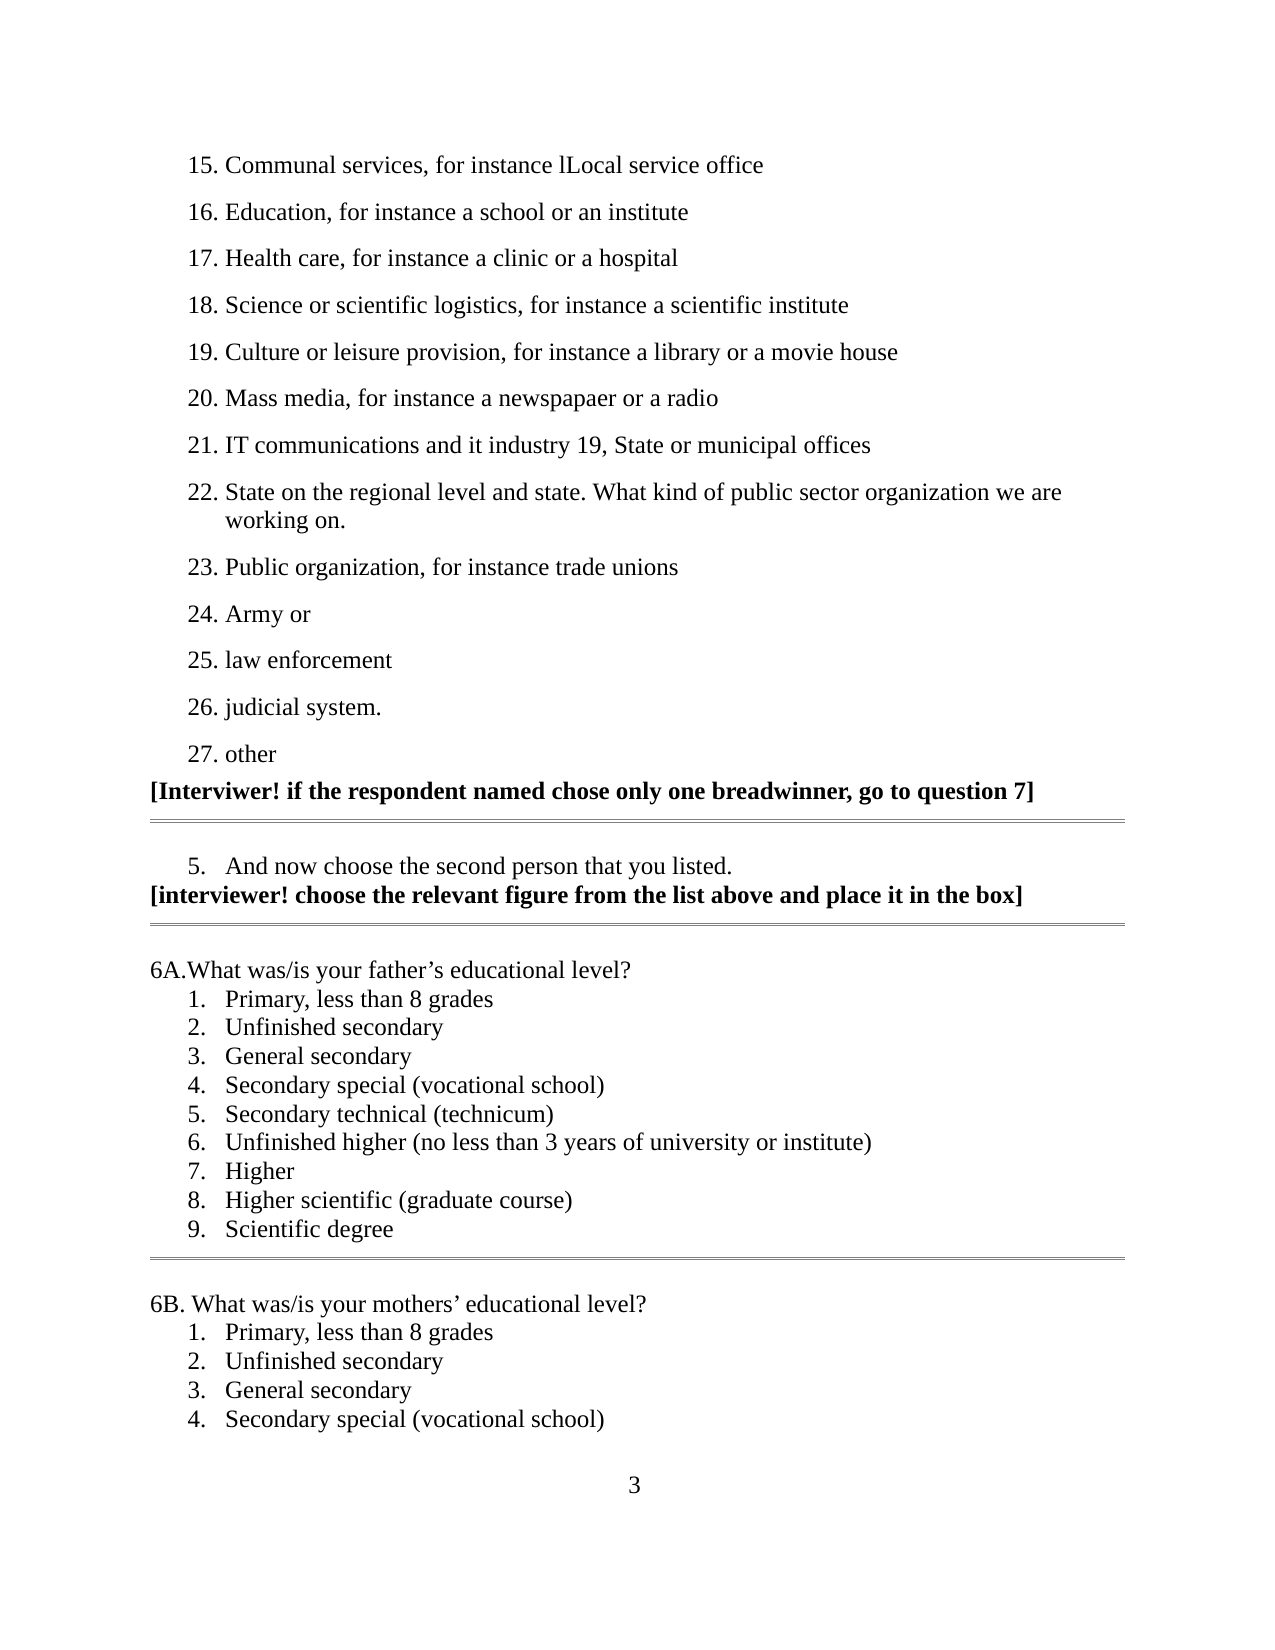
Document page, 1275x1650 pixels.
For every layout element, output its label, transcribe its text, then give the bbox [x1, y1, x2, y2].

list Primary, less than 8 grades [187, 1317, 1125, 1346]
list Scientific degree [187, 1214, 1125, 1242]
list Education, for instance a school or an institute [187, 197, 1125, 225]
text [Interviwer! if the respondent named chose only one breadwinner, go to question 7] [150, 776, 1125, 805]
list Science or scientific logistics, for instance a scientific institute [187, 290, 1125, 319]
list judicial system. [187, 692, 1125, 721]
list Primary, less than 8 grades [187, 984, 1125, 1012]
list IT communications and it industry 19, State or municipal offices [187, 430, 1125, 459]
text [interviewer! choose the relevant figure from the list above and place it in the box] [150, 880, 1125, 909]
list And now choose the second person that you listed. [187, 851, 1125, 880]
list Mass media, for instance a newspapaer or a radio [187, 383, 1125, 412]
list Health care, for instance a clinic or a hospital [187, 243, 1125, 272]
list Public organization, for instance trade unions [187, 552, 1125, 581]
list Higher [187, 1156, 1125, 1185]
list Culture or leisure provision, for instance a library or a movie house [187, 337, 1125, 365]
list Army or [187, 599, 1125, 627]
list Higher scientific (graduate course) [187, 1185, 1125, 1214]
text 6B. What was/is your mothers’ educational level? [150, 1289, 1125, 1317]
list Unfinished higher (no less than 3 years of university or institute) [187, 1127, 1125, 1156]
list General secondary [187, 1375, 1125, 1404]
list General secondary [187, 1041, 1125, 1070]
list Secondary technical (technicum) [187, 1099, 1125, 1127]
list Secondary special (vocational school) [187, 1070, 1125, 1099]
text 6A.What was/is your father’s educational level? [150, 955, 1125, 984]
list Unfinished secondary [187, 1346, 1125, 1375]
list Unfinished secondary [187, 1012, 1125, 1041]
list State on the regional level and state. What kind of public sector organization we are working on. [187, 477, 1125, 534]
list other [187, 739, 1125, 767]
list Communal services, for instance lLocal service office [187, 150, 1125, 179]
list law enforcement [187, 645, 1125, 674]
list Secondary special (vocational school) [187, 1404, 1125, 1432]
